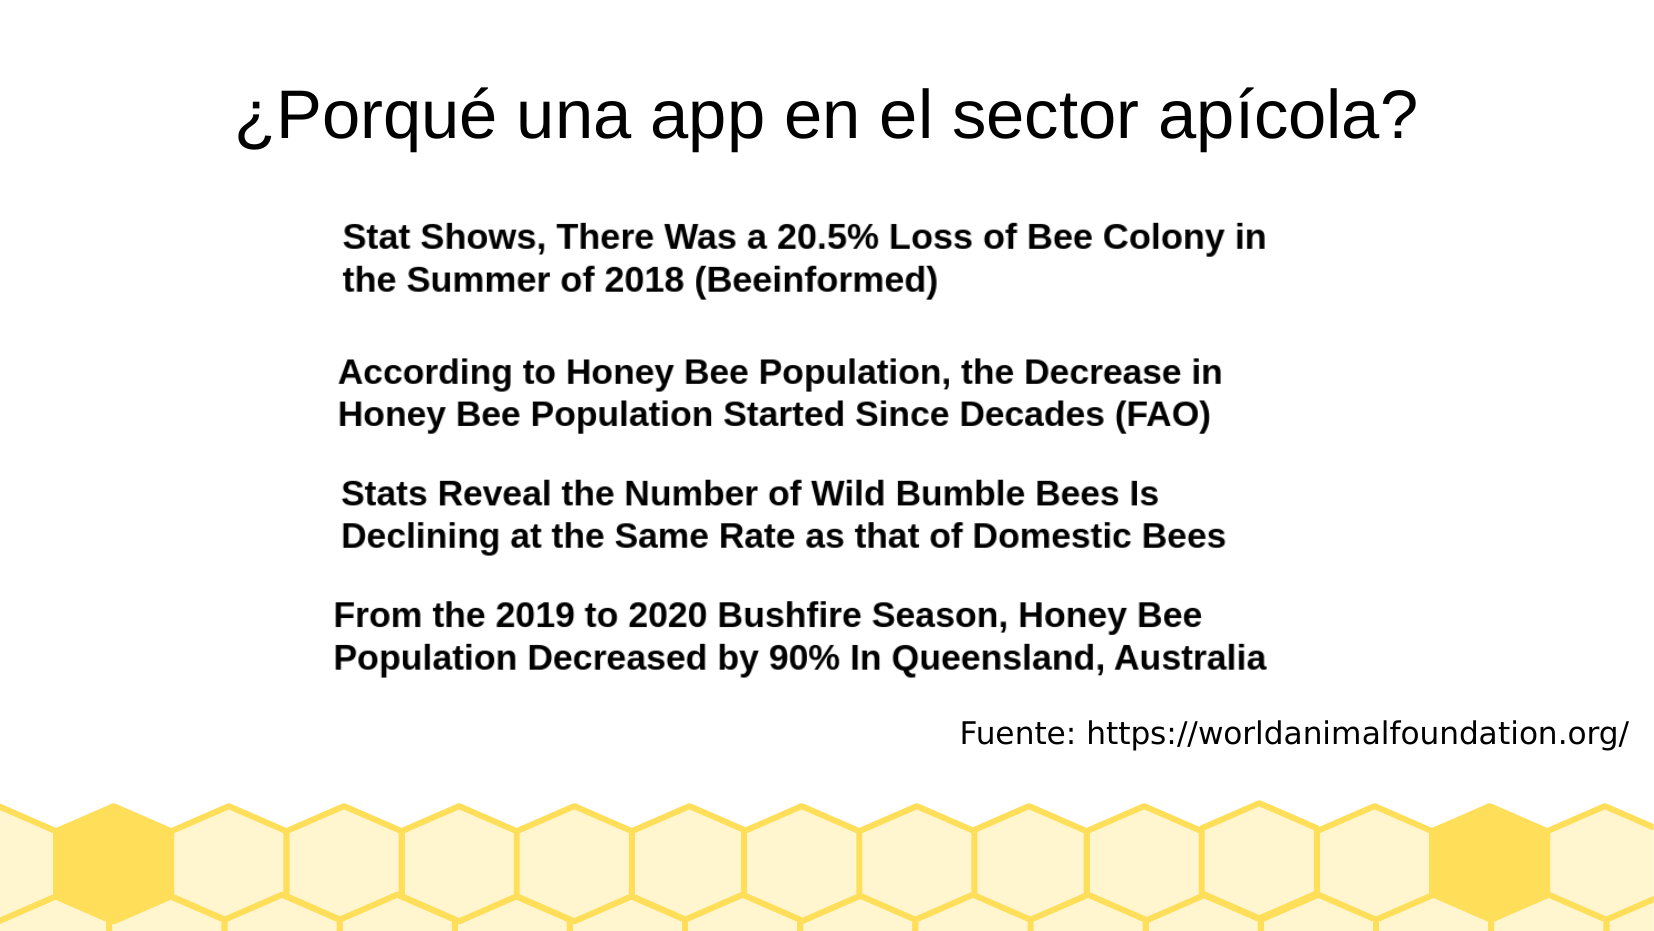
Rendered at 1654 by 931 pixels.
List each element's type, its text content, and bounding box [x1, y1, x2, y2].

picture [324, 354, 1283, 436]
text_box Fuente: https://worldanimalfoundation.org/ [944, 708, 1654, 749]
title ¿Porqué una app en el sector apícola? [82, 37, 1571, 193]
picture [324, 590, 1270, 681]
picture [324, 206, 1283, 318]
picture [324, 472, 1241, 559]
